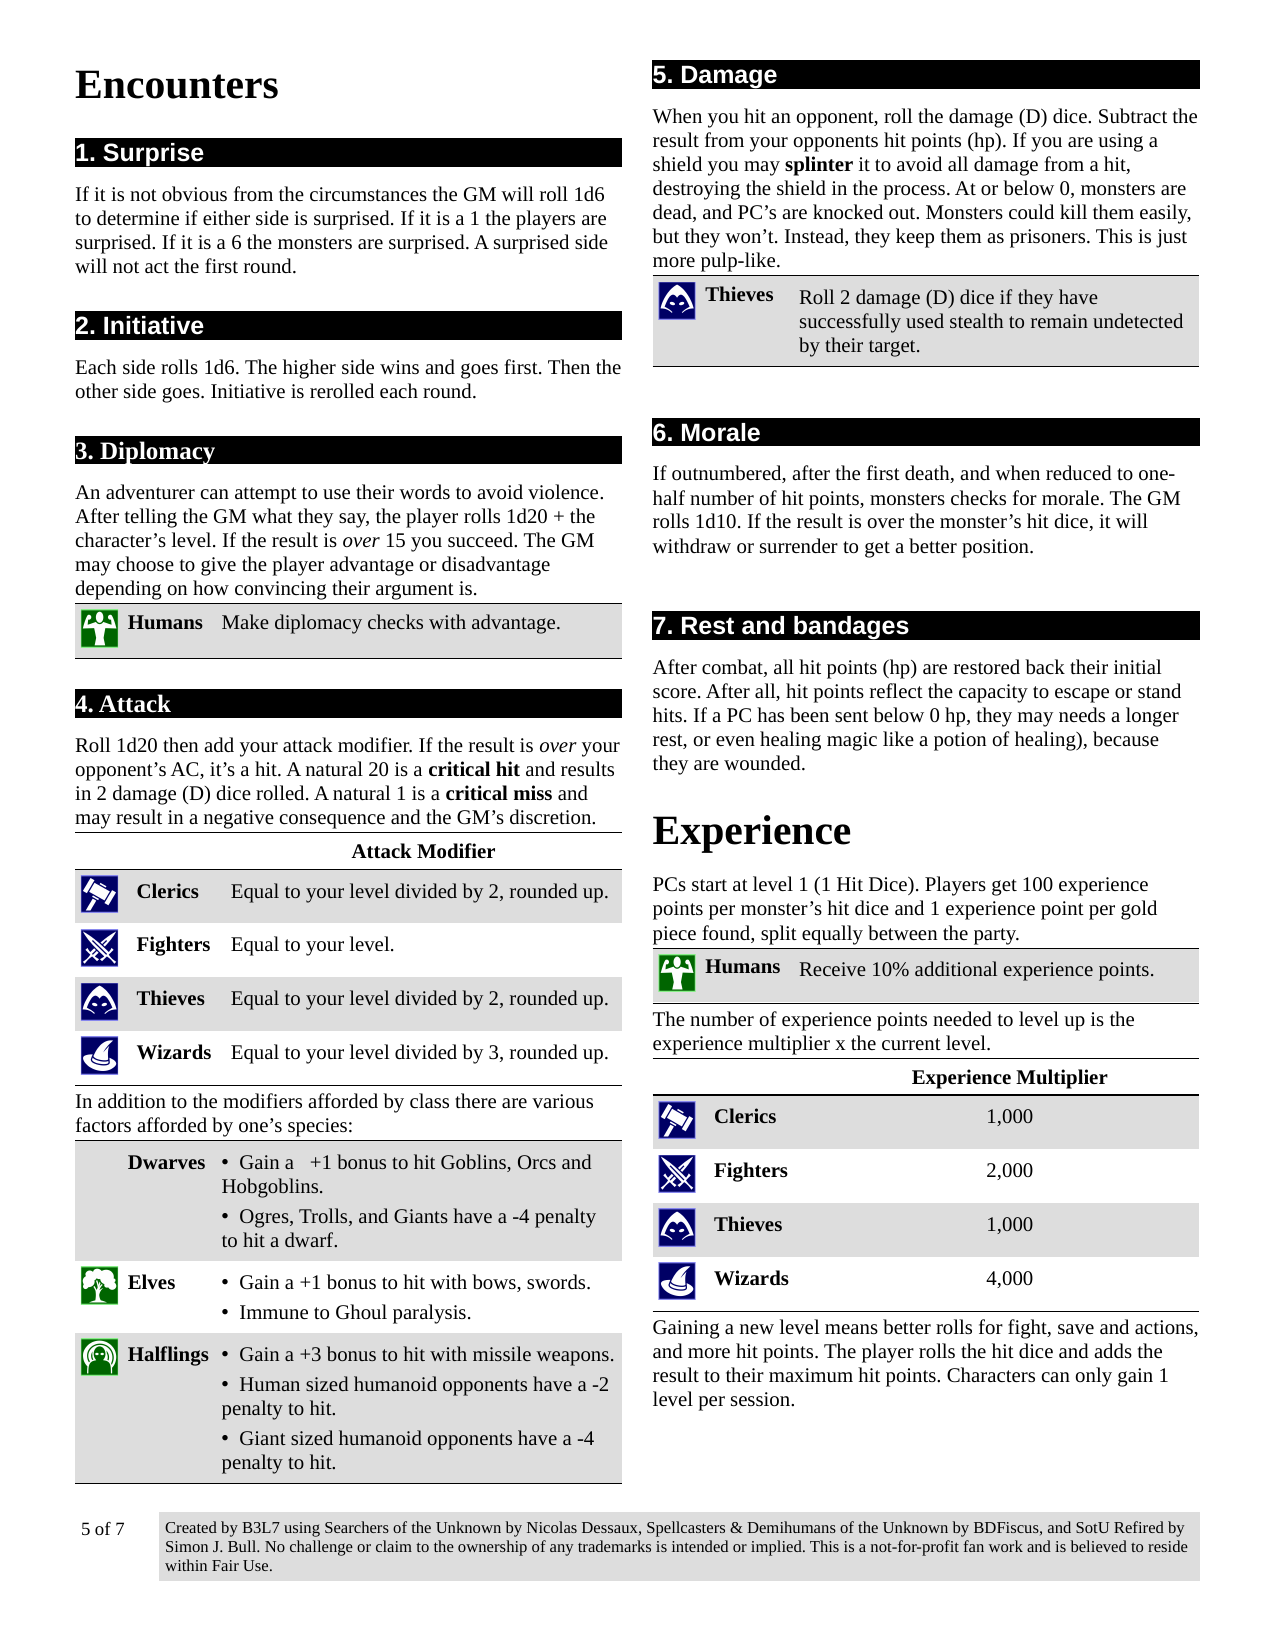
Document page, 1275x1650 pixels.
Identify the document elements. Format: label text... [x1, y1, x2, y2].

table_cell [653, 1149, 708, 1203]
table_cell Equal to your level divided by 2, rounded up. [225, 977, 622, 1031]
picture [658, 1155, 696, 1193]
table_header Thieves [699, 276, 793, 366]
table_cell 1,000 [820, 1203, 1199, 1257]
table_header [75, 604, 122, 658]
picture [658, 1101, 696, 1139]
text PCs start at level 1 (1 Hit Dice). Players get 100 experience points per monster’s hit dice and 1 experience point per gold piece found, split equally between the party. [652, 872, 1200, 944]
table_cell [653, 1257, 708, 1311]
table_header Dwarves [122, 1141, 216, 1261]
text Roll 1d20 then add your attack modifier. If the result is over your opponent’s AC, it’s a hit. A natural 20 is a critical hit and results in 2 damage (D) dice rolled. A natural 1 is a critical miss and may result in a negative consequence and the GM’s discretion. [75, 733, 622, 829]
table_header Make diplomacy checks with advantage. [216, 604, 622, 658]
table_header Attack Modifier [225, 833, 622, 869]
text After combat, all hit points (hp) are restored back their initial score. After all, hit points reflect the capacity to escape or stand hits. If a PC has been sent below 0 hp, they may needs a longer rest, or even healing magic like a potion of healing), because they are wounded. [652, 655, 1200, 775]
text In addition to the modifiers afforded by class there are various factors afforded by one’s species: [75, 1089, 622, 1137]
table_header [75, 1141, 122, 1261]
table_cell Gain a +3 bonus to hit with missile weapons. Human sized humanoid opponents have a -2 penalty to hit. Giant sized humanoid opponents have a -4 penalty to hit. [216, 1333, 622, 1483]
subtitle Encounters [75, 60, 622, 108]
table_cell [75, 870, 131, 923]
table_header [708, 1059, 820, 1094]
table_header Humans [699, 949, 793, 1002]
subtitle 6. Morale [652, 418, 1200, 446]
picture [658, 282, 696, 320]
table_cell [75, 977, 131, 1031]
table_cell 4,000 [820, 1257, 1199, 1311]
table_cell Gain a +1 bonus to hit with bows, swords. Immune to Ghoul paralysis. [216, 1261, 622, 1333]
table_cell Clerics [131, 870, 225, 923]
subtitle 5. Damage [652, 60, 1200, 89]
table_cell [653, 1203, 708, 1257]
table_header Roll 2 damage (D) dice if they have successfully used stealth to remain undetected by their target. [793, 276, 1199, 366]
table_header Humans [122, 604, 216, 658]
subtitle 3. Diplomacy [75, 436, 622, 464]
table_cell Elves [122, 1261, 216, 1333]
table_cell [75, 1031, 131, 1085]
table_cell Clerics [708, 1096, 820, 1149]
text If outnumbered, after the first death, and when reduced to one-half number of hit points, monsters checks for morale. The GM rolls 1d10. If the result is over the monster’s hit dice, it will withdraw or surrender to get a better position. [652, 461, 1200, 558]
table_cell [653, 1096, 708, 1149]
picture [658, 1262, 696, 1300]
picture [658, 1208, 696, 1247]
picture [80, 1036, 119, 1075]
table_cell 2,000 [820, 1149, 1199, 1203]
table_cell Halflings [122, 1333, 216, 1483]
table_header [653, 276, 699, 366]
subtitle Experience [652, 806, 1200, 854]
picture [80, 929, 119, 967]
table_header [653, 1059, 708, 1094]
table_header Gain a +1 bonus to hit Goblins, Orcs and Hobgoblins. Ogres, Trolls, and Giants have a -4 penalty to hit a dwarf. [216, 1141, 622, 1261]
picture [80, 875, 119, 913]
text The number of experience points needed to level up is the experience multiplier x the current level. [652, 1007, 1200, 1055]
table_cell Fighters [708, 1149, 820, 1203]
table_header [75, 833, 131, 869]
table_cell Wizards [708, 1257, 820, 1311]
table_cell Fighters [131, 924, 225, 977]
text If it is not obvious from the circumstances the GM will roll 1d6 to determine if either side is surprised. If it is a 1 the players are surprised. If it is a 6 the monsters are surprised. A surprised side will not act the first round. [75, 182, 622, 278]
subtitle 4. Attack [75, 689, 622, 718]
table_cell Thieves [708, 1203, 820, 1257]
text An adventurer can attempt to use their words to avoid violence. After telling the GM what they say, the player rolls 1d20 + the character’s level. If the result is over 15 you succeed. The GM may choose to give the player advantage or disadvantage depending on how convincing their argument is. [75, 479, 622, 600]
subtitle 1. Surprise [75, 138, 622, 167]
table_header Receive 10% additional experience points. [793, 949, 1199, 1002]
table_cell [75, 1333, 122, 1483]
text Gaining a new level means better rolls for fight, save and actions, and more hit points. The player rolls the hit dice and adds the result to their maximum hit points. Characters can only gain 1 level per session. [652, 1315, 1200, 1411]
subtitle 7. Rest and bandages [652, 611, 1200, 640]
table_header Experience Multiplier [820, 1059, 1199, 1094]
table_cell Wizards [131, 1031, 225, 1085]
table_cell Thieves [131, 977, 225, 1031]
table_cell Equal to your level divided by 2, rounded up. [225, 870, 622, 923]
picture [80, 983, 119, 1021]
table_cell Equal to your level. [225, 924, 622, 977]
text Each side rolls 1d6. The higher side wins and goes first. Then the other side goes. Initiative is rerolled each round. [75, 355, 622, 403]
table_header [131, 833, 225, 869]
table_cell [75, 1261, 122, 1333]
subtitle 2. Initiative [75, 311, 622, 340]
table_cell Equal to your level divided by 3, rounded up. [225, 1031, 622, 1085]
table_cell 1,000 [820, 1096, 1199, 1149]
table_header [653, 949, 699, 1002]
table_cell [75, 924, 131, 977]
text When you hit an opponent, roll the damage (D) dice. Subtract the result from your opponents hit points (hp). If you are using a shield you may splinter it to avoid all damage from a hit, destroying the shield in the process. At or below 0, monsters are dead, and PC’s are knocked out. Monsters could kill them easily, but they won’t. Instead, they keep them as prisoners. This is just more pulp-like. [652, 104, 1200, 272]
